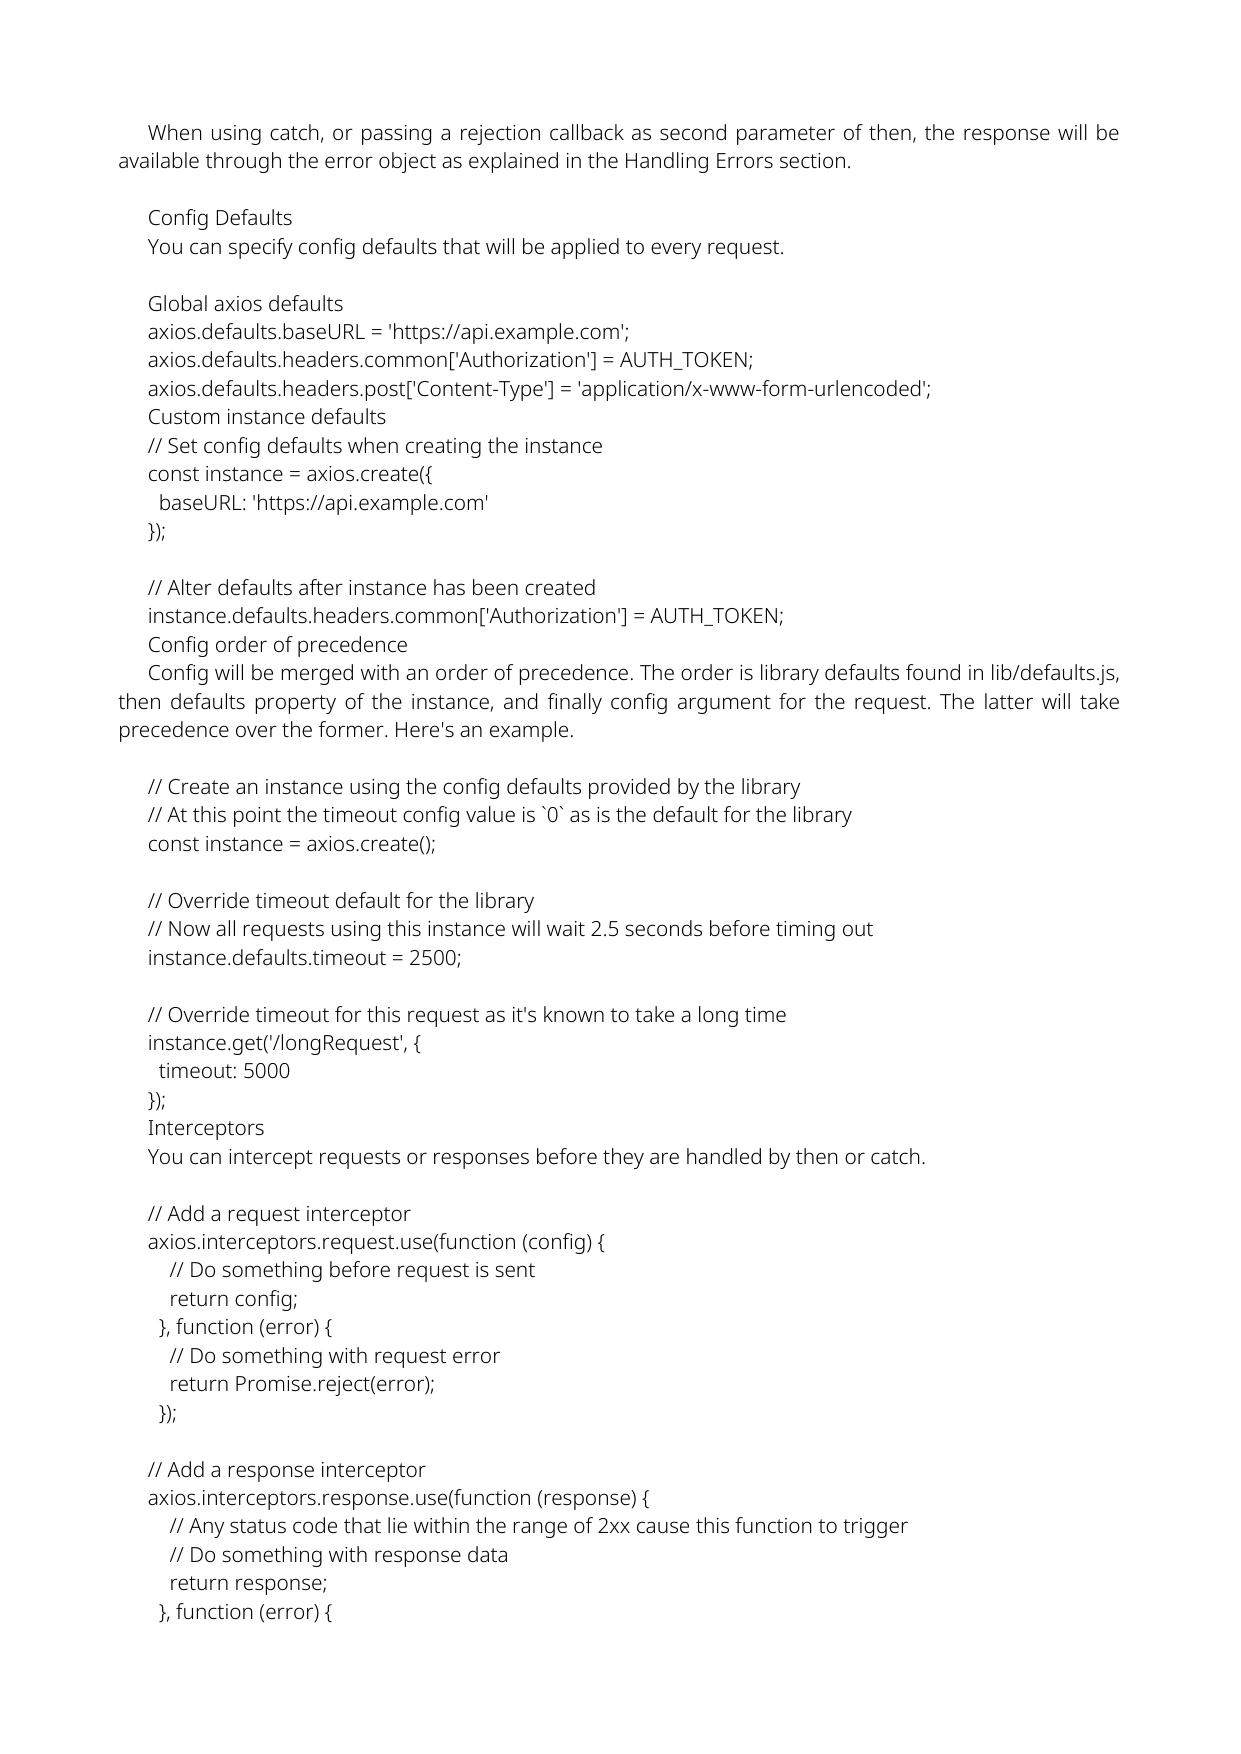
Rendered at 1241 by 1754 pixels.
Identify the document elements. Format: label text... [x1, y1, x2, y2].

text const instance = axios.create({ [118, 459, 1122, 488]
text Interceptors [118, 1113, 1122, 1142]
text axios.interceptors.request.use(function (config) { [118, 1227, 1122, 1256]
text }, function (error) { [118, 1597, 1122, 1625]
text axios.defaults.headers.post['Content-Type'] = 'application/x-www-form-urlencoded'; [118, 374, 1122, 402]
text When using catch, or passing a rejection callback as second parameter of then, the response will be available through the error object as explained in the Handling Errors section. [118, 118, 1122, 175]
text // Do something with response data [118, 1540, 1122, 1568]
text Custom instance defaults [118, 402, 1122, 431]
text You can specify config defaults that will be applied to every request. [118, 232, 1122, 260]
text }, function (error) { [118, 1312, 1122, 1341]
text Config order of precedence [118, 630, 1122, 658]
text // Do something with request error [118, 1341, 1122, 1369]
text // Alter defaults after instance has been created [118, 573, 1122, 602]
text instance.get('/longRequest', { [118, 1028, 1122, 1057]
text You can intercept requests or responses before they are handled by then or catch. [118, 1142, 1122, 1170]
text // Add a response interceptor [118, 1455, 1122, 1483]
text // Set config defaults when creating the instance [118, 431, 1122, 459]
text axios.interceptors.response.use(function (response) { [118, 1483, 1122, 1512]
text baseURL: 'https://api.example.com' [118, 488, 1122, 516]
text }); [118, 516, 1122, 545]
text return config; [118, 1284, 1122, 1312]
text axios.defaults.headers.common['Authorization'] = AUTH_TOKEN; [118, 346, 1122, 374]
text return response; [118, 1568, 1122, 1597]
text axios.defaults.baseURL = 'https://api.example.com'; [118, 317, 1122, 346]
text // Override timeout for this request as it's known to take a long time [118, 1000, 1122, 1028]
text // Do something before request is sent [118, 1256, 1122, 1284]
text // Create an instance using the config defaults provided by the library [118, 772, 1122, 801]
text // Any status code that lie within the range of 2xx cause this function to trigger [118, 1512, 1122, 1540]
text Config Defaults [118, 203, 1122, 232]
text timeout: 5000 [118, 1057, 1122, 1085]
text // Add a request interceptor [118, 1199, 1122, 1227]
text Global axios defaults [118, 289, 1122, 317]
text }); [118, 1398, 1122, 1426]
text const instance = axios.create(); [118, 829, 1122, 857]
text // Override timeout default for the library [118, 886, 1122, 914]
text // Now all requests using this instance will wait 2.5 seconds before timing out [118, 914, 1122, 943]
text // At this point the timeout config value is `0` as is the default for the library [118, 801, 1122, 829]
text }); [118, 1085, 1122, 1113]
text return Promise.reject(error); [118, 1369, 1122, 1398]
text Config will be merged with an order of precedence. The order is library defaults found in lib/defaults.js, then defaults property of the instance, and finally config argument for the request. The latter will take precedence over the former. Here's an example. [118, 658, 1122, 744]
text instance.defaults.headers.common['Authorization'] = AUTH_TOKEN; [118, 602, 1122, 630]
text instance.defaults.timeout = 2500; [118, 943, 1122, 971]
